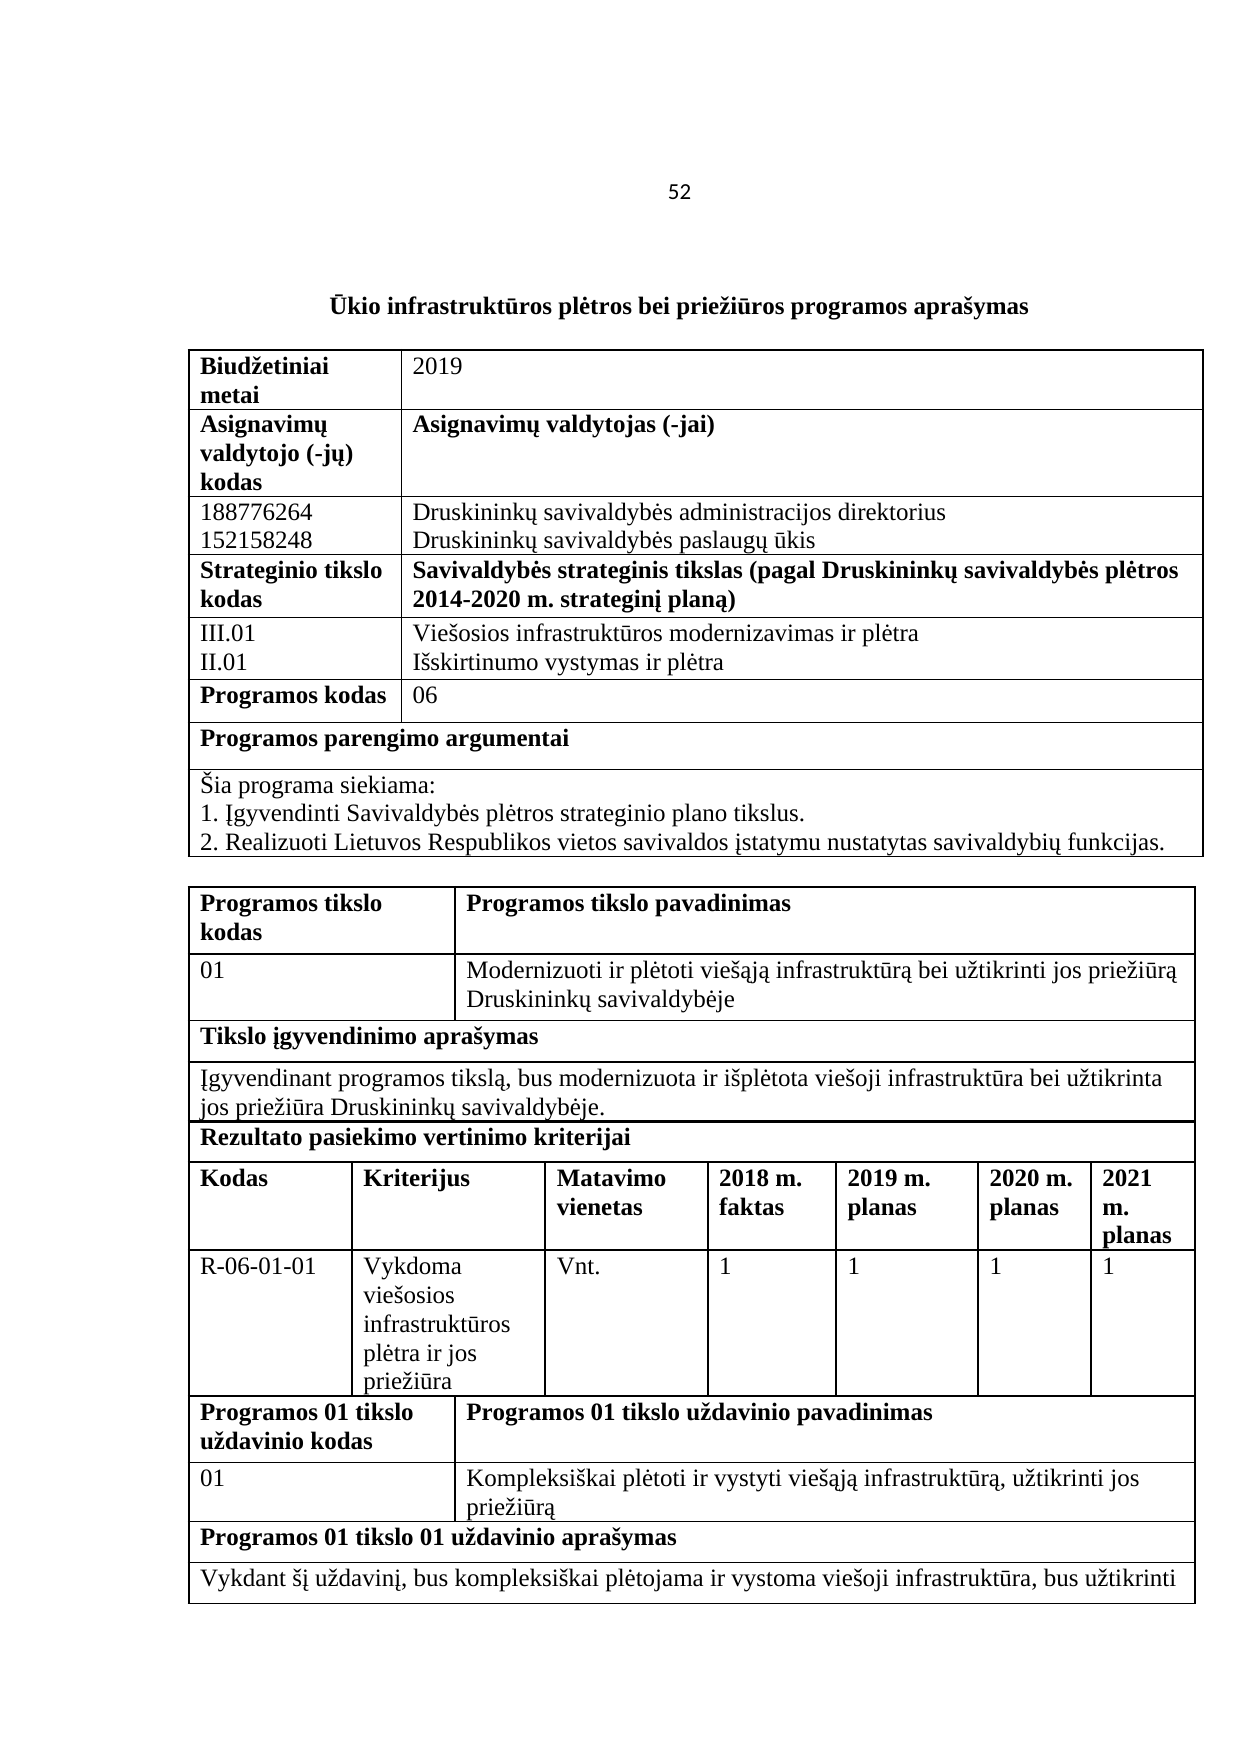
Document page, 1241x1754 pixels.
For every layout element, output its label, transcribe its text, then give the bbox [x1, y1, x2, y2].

table_cell 01 [190, 1463, 454, 1521]
table_cell Vnt. [546, 1251, 707, 1395]
table_cell Kompleksiškai plėtoti ir vystyti viešąją infrastruktūrą, užtikrinti jos priežiūrą [456, 1463, 1194, 1521]
table_cell Strateginio tikslo kodas [190, 555, 401, 617]
table_cell Matavimo vienetas [546, 1163, 707, 1249]
table_cell Kriterijus [353, 1163, 544, 1249]
table_cell Savivaldybės strateginis tikslas (pagal Druskininkų savivaldybės plėtros 2014-2020 m. strateginį planą) [402, 555, 1202, 617]
table_cell 2019 m. planas [837, 1163, 977, 1249]
table_header Programos tikslo kodas [190, 888, 454, 953]
table_cell Kodas [190, 1163, 351, 1249]
table_cell III.01 II.01 [190, 618, 401, 679]
table_cell 2018 m. faktas [709, 1163, 835, 1249]
table_header Biudžetiniai metai [190, 351, 401, 408]
table_cell Asignavimų valdytojo (-jų) kodas [190, 410, 401, 496]
table_cell 1 [709, 1251, 835, 1395]
table_cell Modernizuoti ir plėtoti viešąją infrastruktūrą bei užtikrinti jos priežiūrą Druskininkų savivaldybėje [456, 955, 1194, 1020]
table_cell 188776264 152158248 [190, 497, 401, 554]
table_cell Vykdant šį uždavinį, bus kompleksiškai plėtojama ir vystoma viešoji infrastruktūra, bus užtikrinti [190, 1563, 1194, 1603]
table_header 2019 [402, 351, 1202, 408]
table_cell Rezultato pasiekimo vertinimo kriterijai [190, 1123, 1194, 1161]
table_cell 06 [402, 680, 1202, 722]
table_header Programos tikslo pavadinimas [456, 888, 1194, 953]
table_cell Tikslo įgyvendinimo aprašymas [190, 1021, 1194, 1061]
table_cell Programos kodas [190, 680, 401, 722]
table_cell 1 [837, 1251, 977, 1395]
table_cell R-06-01-01 [190, 1251, 351, 1395]
table_cell 2020 m. planas [979, 1163, 1090, 1249]
table_cell Programos 01 tikslo uždavinio kodas [190, 1397, 454, 1462]
table_cell Druskininkų savivaldybės administracijos direktorius Druskininkų savivaldybės paslaugų ūkis [402, 497, 1202, 554]
table_cell 1 [1092, 1251, 1194, 1395]
table_cell Šia programa siekiama: 1. Įgyvendinti Savivaldybės plėtros strateginio plano tikslus. 2. Realizuoti Lietuvos Respublikos vietos savivaldos įstatymu nustatytas savivaldybių funkcijas. [190, 770, 1202, 856]
text Ūkio infrastruktūros plėtros bei priežiūros programos aprašymas [177, 291, 1181, 320]
table_cell 01 [190, 955, 454, 1020]
table_cell 1 [979, 1251, 1090, 1395]
table_cell Asignavimų valdytojas (-jai) [402, 410, 1202, 496]
table_cell Viešosios infrastruktūros modernizavimas ir plėtra Išskirtinumo vystymas ir plėtra [402, 618, 1202, 679]
table_cell Programos 01 tikslo 01 uždavinio aprašymas [190, 1522, 1194, 1562]
table_cell Programos 01 tikslo uždavinio pavadinimas [456, 1397, 1194, 1462]
table_cell 2021 m. planas [1092, 1163, 1194, 1249]
table_cell Įgyvendinant programos tikslą, bus modernizuota ir išplėtota viešoji infrastruktūra bei užtikrinta jos priežiūra Druskininkų savivaldybėje. [190, 1063, 1194, 1120]
table_cell Vykdoma viešosios infrastruktūros plėtra ir jos priežiūra [353, 1251, 544, 1395]
table_cell Programos parengimo argumentai [190, 723, 1202, 769]
